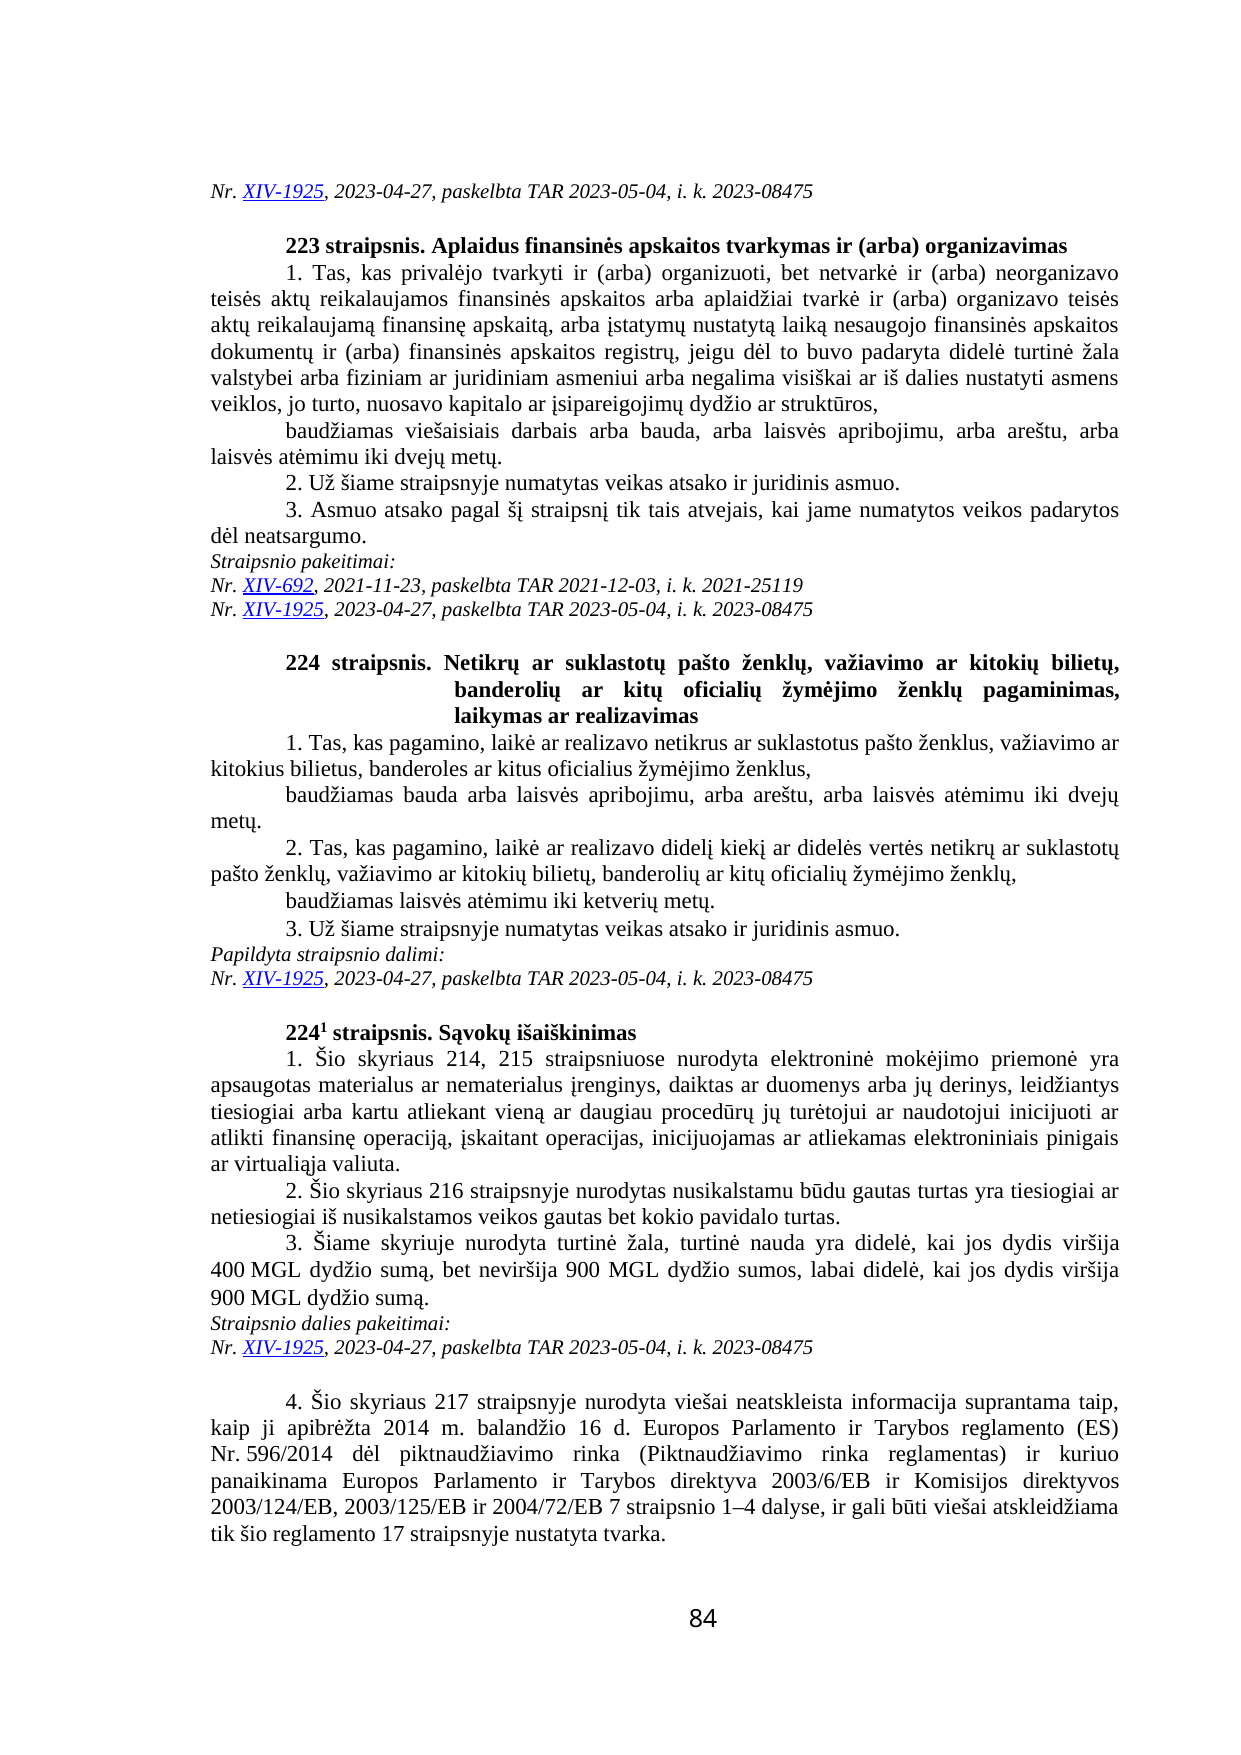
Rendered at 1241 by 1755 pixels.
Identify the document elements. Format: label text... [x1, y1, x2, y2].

text 2. Tas, kas pagamino, laikė ar realizavo didelį kiekį ar didelės vertės netikrų ar suklastotų pašto ženklų, važiavimo ar kitokių bilietų, banderolių ar kitų oficialių žymėjimo ženklų, [210, 834, 1120, 887]
text 3. Šiame skyriuje nurodyta turtinė žala, turtinė nauda yra didelė, kai jos dydis viršija 400 MGL dydžio sumą, bet neviršija 900 MGL dydžio sumos, labai didelė, kai jos dydis viršija 900 MGL dydžio sumą. [210, 1229, 1120, 1311]
text 1. Tas, kas pagamino, laikė ar realizavo netikrus ar suklastotus pašto ženklus, važiavimo ar kitokius bilietus, banderoles ar kitus oficialius žymėjimo ženklus, [210, 728, 1120, 781]
text 1. Šio skyriaus 214, 215 straipsniuose nurodyta elektroninė mokėjimo priemonė yra apsaugotas materialus ar nematerialus įrenginys, daiktas ar duomenys arba jų derinys, leidžiantys tiesiogiai arba kartu atliekant vieną ar daugiau procedūrų jų turėtojui ar naudotojui inicijuoti ar atlikti finansinę operaciją, įskaitant operacijas, inicijuojamas ar atliekamas elektroniniais pinigais ar virtualiąja valiuta. [210, 1045, 1120, 1177]
text 2. Šio skyriaus 216 straipsnyje nurodytas nusikalstamu būdu gautas turtas yra tiesiogiai ar netiesiogiai iš nusikalstamos veikos gautas bet kokio pavidalo turtas. [210, 1177, 1120, 1229]
text Straipsnio dalies pakeitimai: [210, 1311, 1120, 1335]
text Nr. XIV-1925, 2023-04-27, paskelbta TAR 2023-05-04, i. k. 2023-08475 [210, 179, 1120, 203]
text 3. Asmuo atsako pagal šį straipsnį tik tais atvejais, kai jame numatytos veikos padarytos dėl neatsargumo. [210, 496, 1120, 548]
text 1. Tas, kas privalėjo tvarkyti ir (arba) organizuoti, bet netvarkė ir (arba) neorganizavo teisės aktų reikalaujamos finansinės apskaitos arba aplaidžiai tvarkė ir (arba) organizavo teisės aktų reikalaujamą finansinę apskaitą, arba įstatymų nustatytą laiką nesaugojo finansinės apskaitos dokumentų ir (arba) finansinės apskaitos registrų, jeigu dėl to buvo padaryta didelė turtinė žala valstybei arba fiziniam ar juridiniam asmeniui arba negalima visiškai ar iš dalies nustatyti asmens veiklos, jo turto, nuosavo kapitalo ar įsipareigojimų dydžio ar struktūros, [210, 259, 1120, 417]
text Nr. XIV-1925, 2023-04-27, paskelbta TAR 2023-05-04, i. k. 2023-08475 [210, 1335, 1120, 1359]
text Nr. XIV-1925, 2023-04-27, paskelbta TAR 2023-05-04, i. k. 2023-08475 [210, 597, 1120, 621]
text 4. Šio skyriaus 217 straipsnyje nurodyta viešai neatskleista informacija suprantama taip, kaip ji apibrėžta 2014 m. balandžio 16 d. Europos Parlamento ir Tarybos reglamento (ES) Nr. 596/2014 dėl piktnaudžiavimo rinka (Piktnaudžiavimo rinka reglamentas) ir kuriuo panaikinama Europos Parlamento ir Tarybos direktyva 2003/6/EB ir Komisijos direktyvos 2003/124/EB, 2003/125/EB ir 2004/72/EB 7 straipsnio 1–4 dalyse, ir gali būti viešai atskleidžiama tik šio reglamento 17 straipsnyje nustatyta tvarka. [210, 1388, 1120, 1546]
text Nr. XIV-692, 2021-11-23, paskelbta TAR 2021-12-03, i. k. 2021-25119 [210, 573, 1120, 597]
text 3. Už šiame straipsnyje numatytas veikas atsako ir juridinis asmuo. [210, 913, 1120, 942]
text Straipsnio pakeitimai: [210, 548, 1120, 573]
text Papildyta straipsnio dalimi: [210, 942, 1120, 966]
text Nr. XIV-1925, 2023-04-27, paskelbta TAR 2023-05-04, i. k. 2023-08475 [210, 966, 1120, 990]
text baudžiamas viešaisiais darbais arba bauda, arba laisvės apribojimu, arba areštu, arba laisvės atėmimu iki dvejų metų. [210, 417, 1120, 469]
text baudžiamas laisvės atėmimu iki ketverių metų. [210, 887, 1120, 913]
text 2241 straipsnis. Sąvokų išaiškinimas [210, 1019, 1120, 1045]
text baudžiamas bauda arba laisvės apribojimu, arba areštu, arba laisvės atėmimu iki dvejų metų. [210, 781, 1120, 834]
text 224 straipsnis. Netikrų ar suklastotų pašto ženklų, važiavimo ar kitokių bilietų, banderolių ar kitų oficialių žymėjimo ženklų pagaminimas, laikymas ar realizavimas [285, 649, 1120, 728]
text 223 straipsnis. Aplaidus finansinės apskaitos tvarkymas ir (arba) organizavimas [210, 232, 1120, 259]
text 2. Už šiame straipsnyje numatytas veikas atsako ir juridinis asmuo. [210, 469, 1120, 496]
